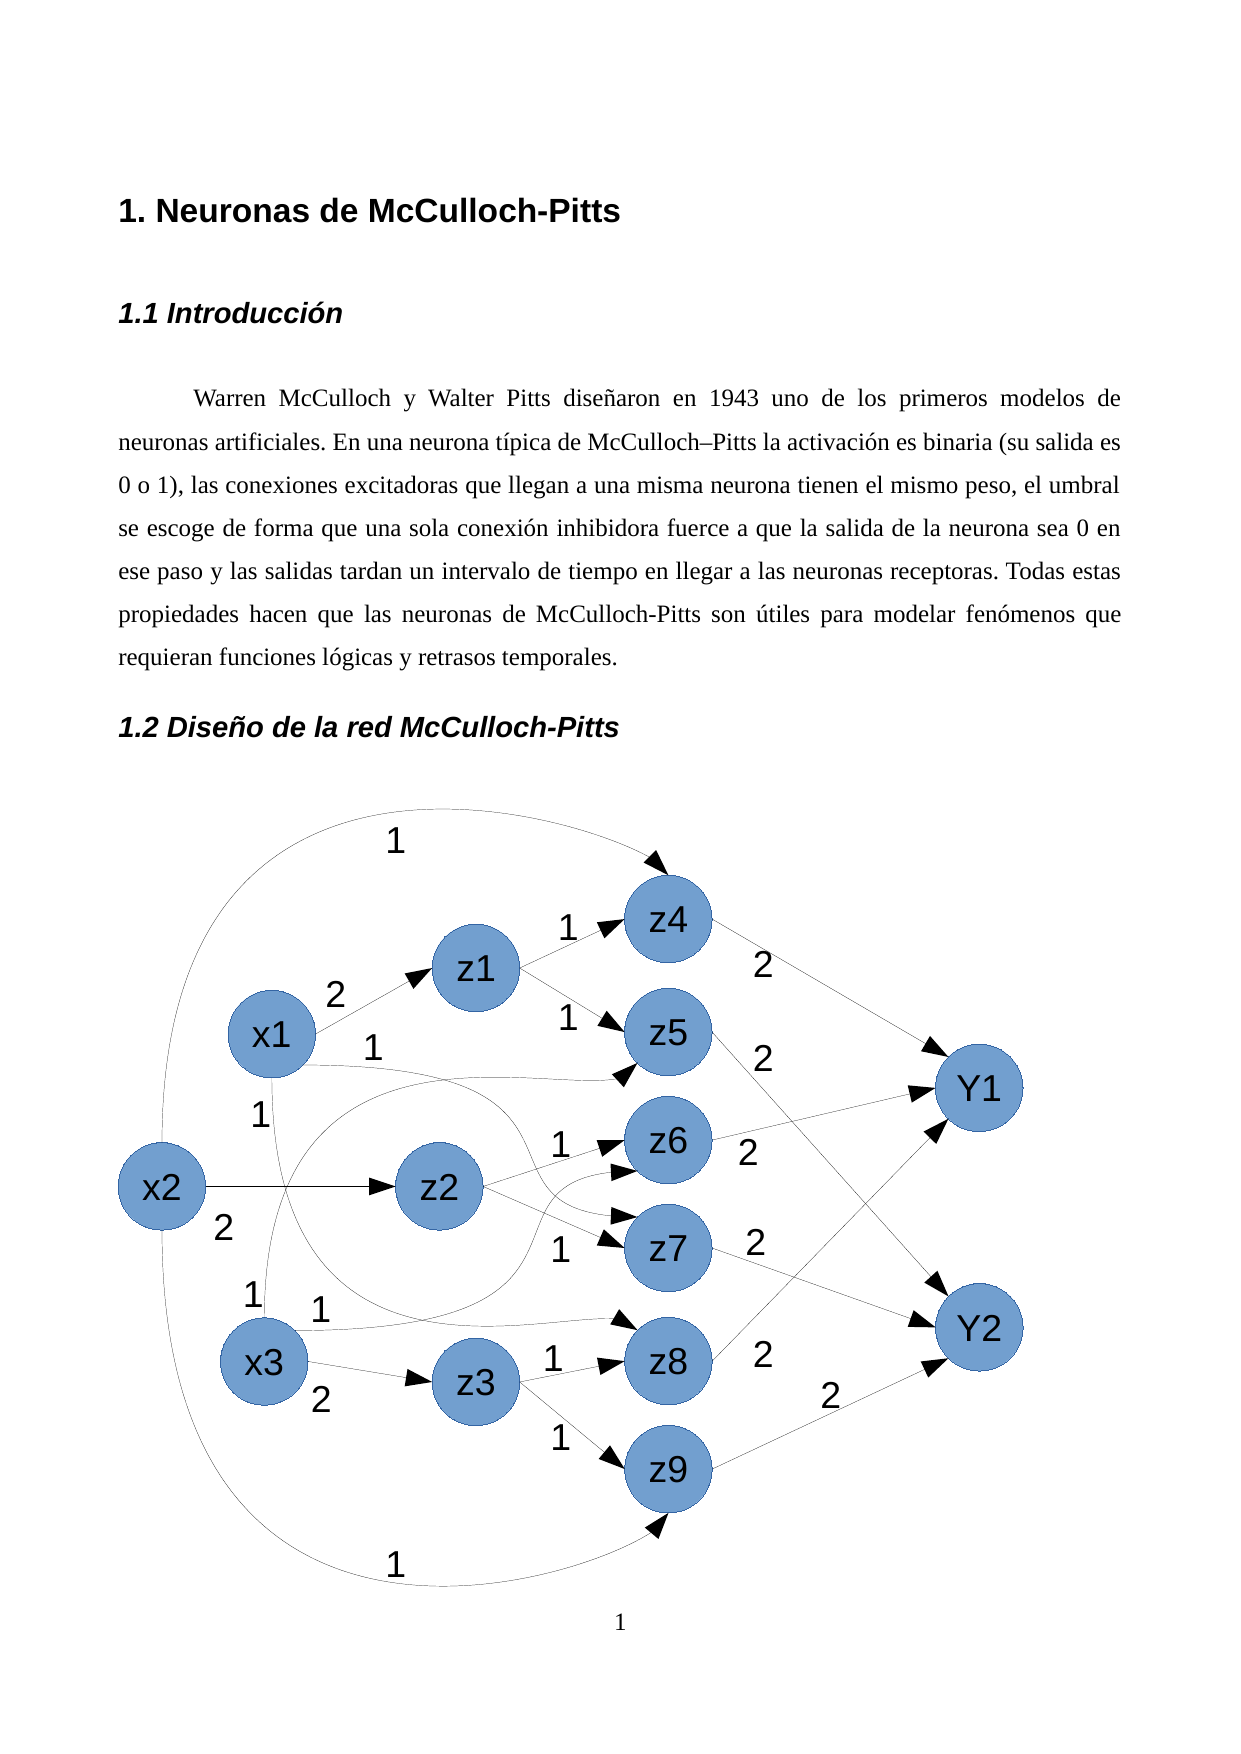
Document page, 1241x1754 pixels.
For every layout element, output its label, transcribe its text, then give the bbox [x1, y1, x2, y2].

text Warren McCulloch y Walter Pitts diseñaron en 1943 uno de los primeros modelos de neuronas artificiales. En una neurona típica de McCulloch–Pitts la activación es binaria (su salida es 0 o 1), las conexiones excitadoras que llegan a una misma neurona tienen el mismo peso, el umbral se escoge de forma que una sola conexión inhibidora fuerce a que la salida de la neurona sea 0 en ese paso y las salidas tardan un intervalo de tiempo en llegar a las neuronas receptoras. Todas estas propiedades hacen que las neuronas de McCulloch-Pitts son útiles para modelar fenómenos que requieran funciones lógicas y retrasos temporales. [118, 383, 1122, 671]
subtitle 1. Neuronas de McCulloch-Pitts [118, 191, 1122, 230]
subtitle 1.1 Introducción [118, 296, 1122, 330]
subtitle 1.2 Diseño de la red McCulloch-Pitts [118, 710, 1122, 744]
